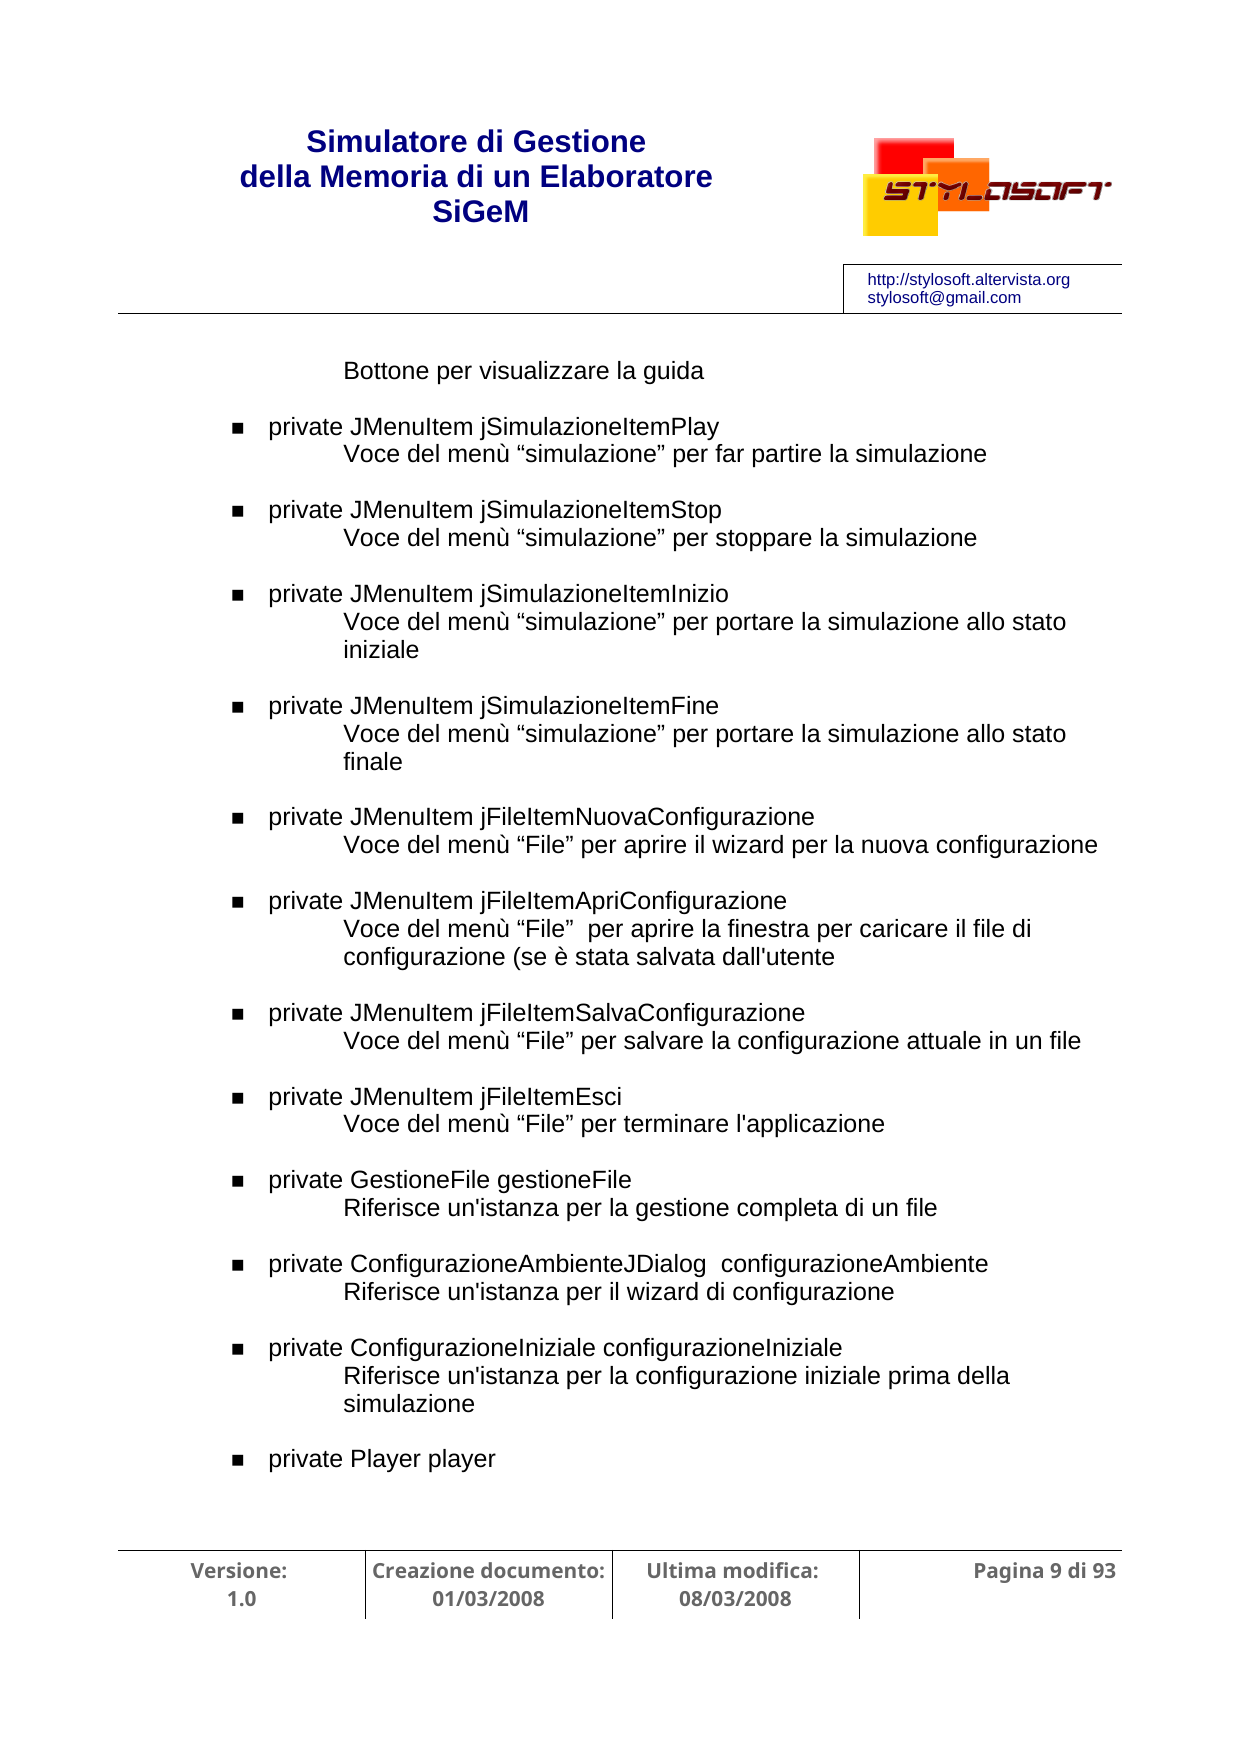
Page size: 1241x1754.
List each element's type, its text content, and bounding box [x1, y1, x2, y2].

list Voce del menù “File” per aprire la finestra per caricare il file di configurazione (se è stata salvata dall'utente [306, 915, 1122, 971]
list private JMenuItem jFileItemEsci [231, 1082, 1122, 1110]
list Voce del menù “simulazione” per portare la simulazione allo stato finale [306, 719, 1122, 775]
list private JMenuItem jFileItemNuovaConfigurazione [231, 803, 1122, 831]
list private GestioneFile gestioneFile [231, 1166, 1122, 1194]
list Voce del menù “File” per salvare la configurazione attuale in un file [306, 1027, 1122, 1054]
list Voce del menù “File” per terminare l'applicazione [306, 1110, 1122, 1138]
picture [848, 123, 1117, 247]
list Bottone per visualizzare la guida [306, 357, 1122, 384]
list Riferisce un'istanza per la configurazione iniziale prima della simulazione [306, 1362, 1122, 1417]
list Riferisce un'istanza per la gestione completa di un file [306, 1194, 1122, 1222]
list Voce del menù “simulazione” per stoppare la simulazione [306, 524, 1122, 552]
list Voce del menù “simulazione” per portare la simulazione allo stato iniziale [306, 608, 1122, 664]
list private JMenuItem jSimulazioneItemFine [231, 692, 1122, 719]
list private ConfigurazioneIniziale configurazioneIniziale [231, 1334, 1122, 1362]
list private Player player [231, 1445, 1122, 1473]
list private JMenuItem jSimulazioneItemPlay [231, 412, 1122, 440]
list private JMenuItem jFileItemSalvaConfigurazione [231, 999, 1122, 1027]
list Voce del menù “simulazione” per far partire la simulazione [306, 440, 1122, 468]
list private ConfigurazioneAmbienteJDialog configurazioneAmbiente [231, 1250, 1122, 1278]
list private JMenuItem jSimulazioneItemInizio [231, 580, 1122, 608]
list private JMenuItem jSimulazioneItemStop [231, 496, 1122, 524]
list Voce del menù “File” per aprire il wizard per la nuova configurazione [306, 831, 1122, 859]
list Riferisce un'istanza per il wizard di configurazione [306, 1278, 1122, 1306]
list private JMenuItem jFileItemApriConfigurazione [231, 887, 1122, 915]
